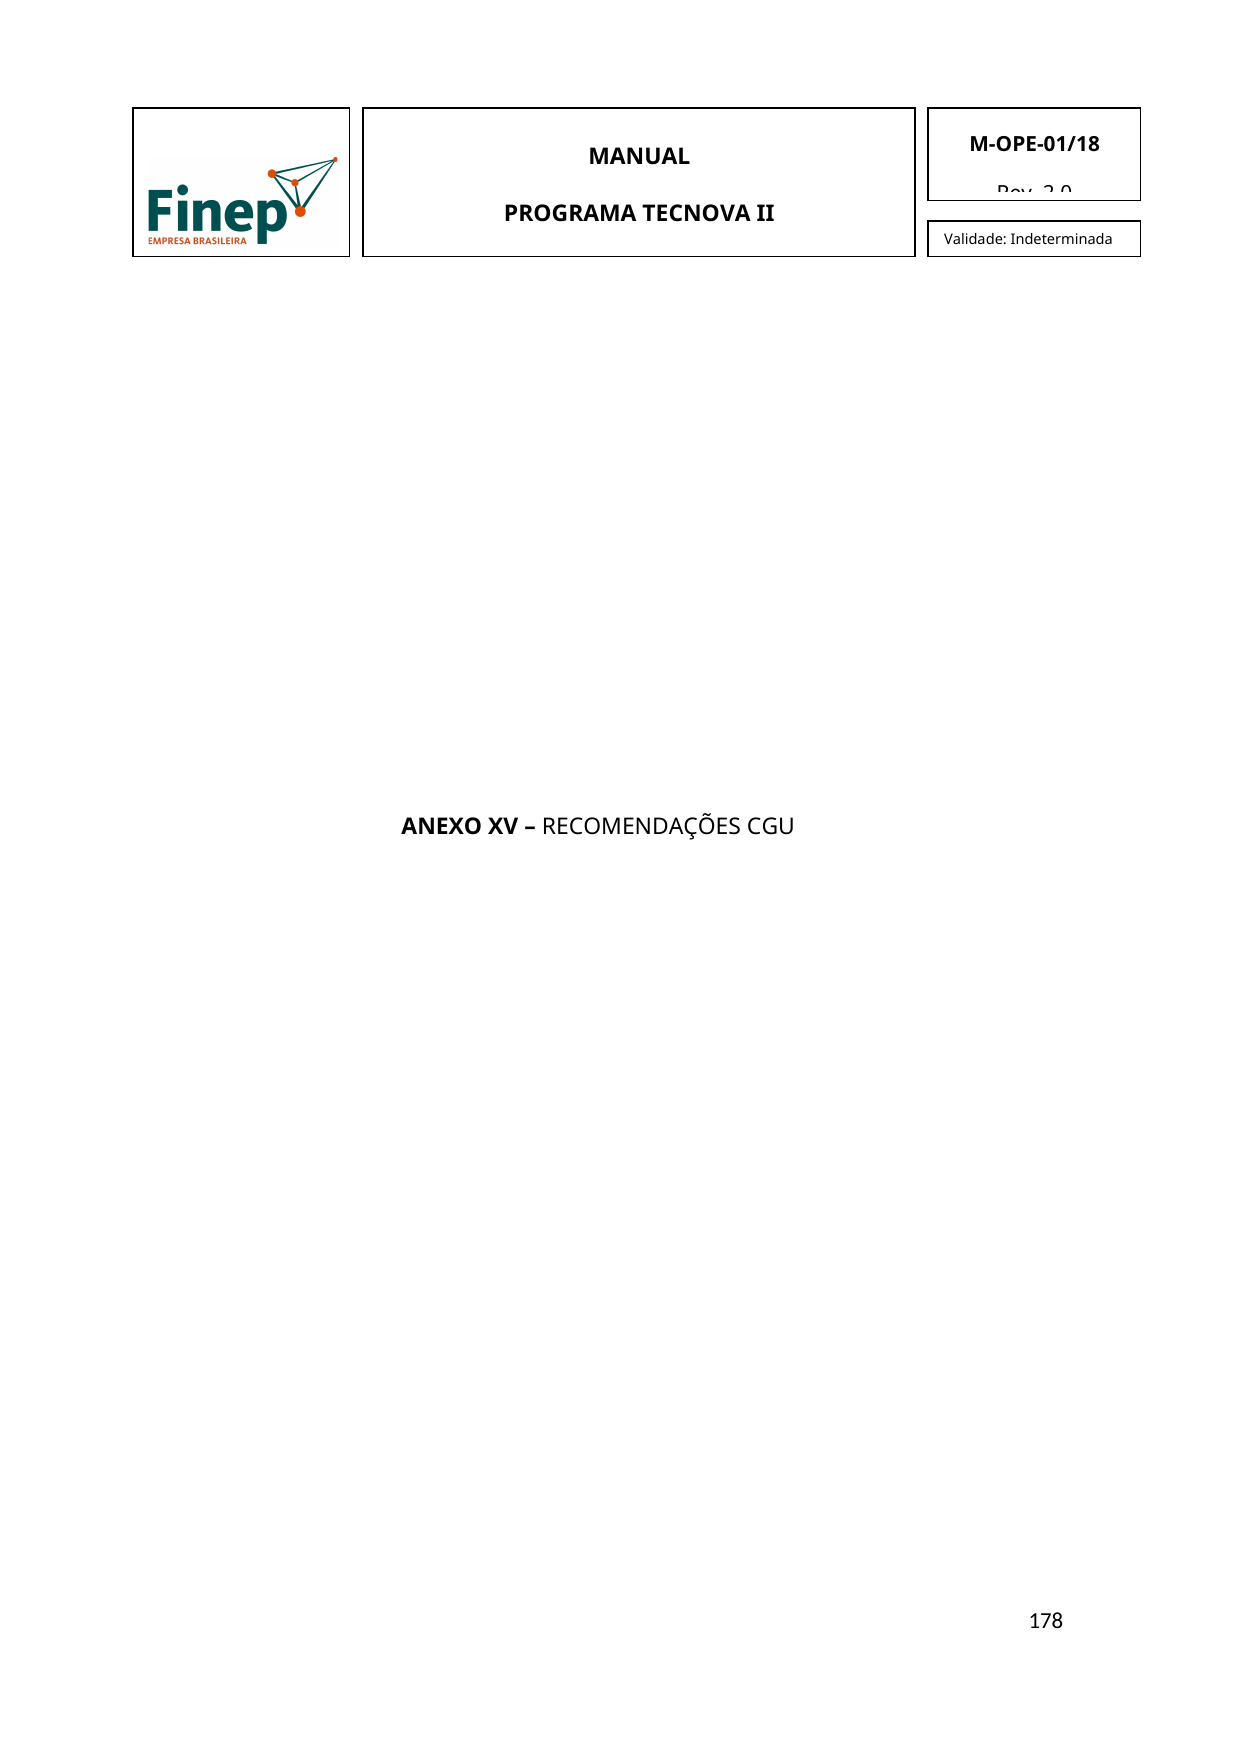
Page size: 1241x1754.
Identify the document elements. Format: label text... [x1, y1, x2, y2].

text ANEXO XV – RECOMENDAÇÕES CGU [133, 810, 1063, 841]
